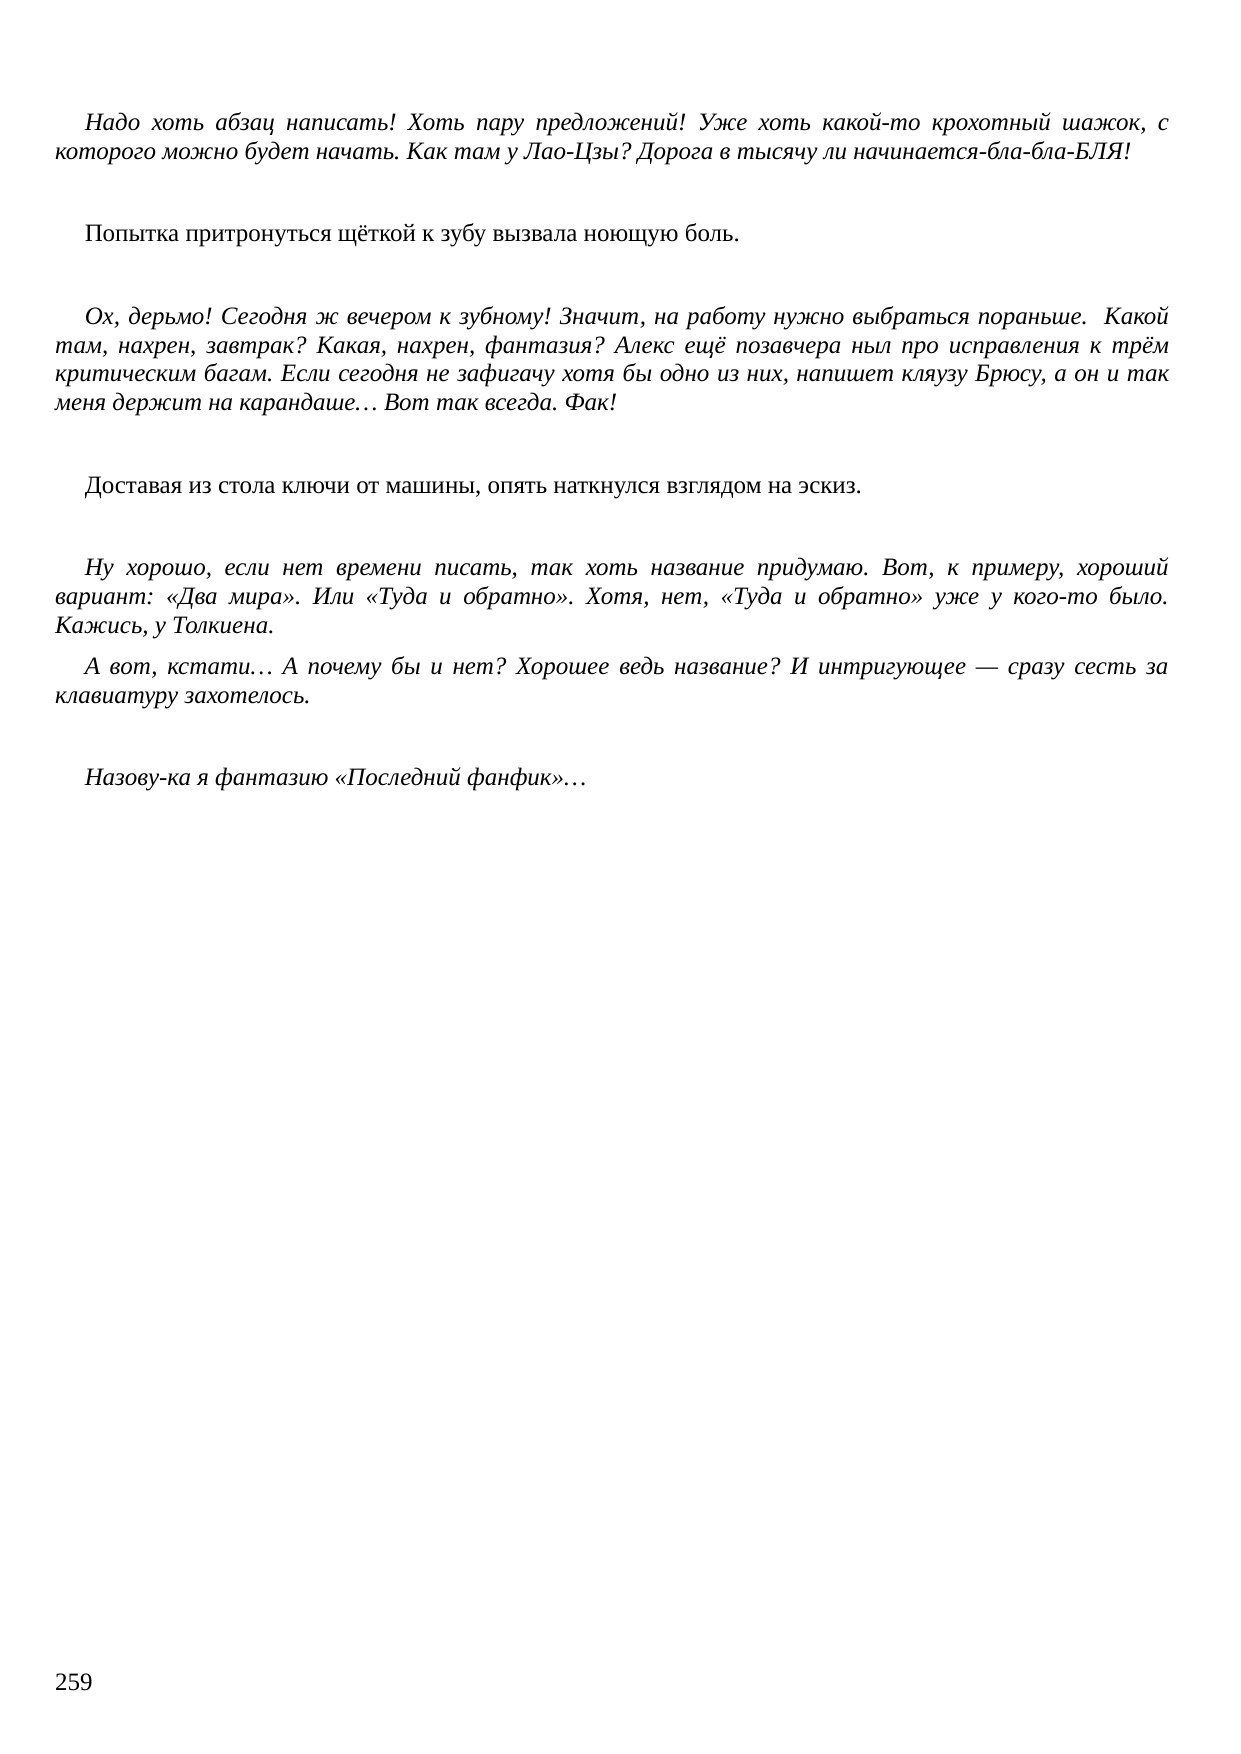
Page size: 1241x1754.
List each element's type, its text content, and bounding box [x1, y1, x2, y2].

text Ох, дерьмо! Сегодня ж вечером к зубному! Значит, на работу нужно выбраться пораньше. Какой там, нахрен, завтрак? Какая, нахрен, фантазия? Алекс ещё позавчера ныл про исправления к трём критическим багам. Если сегодня не зафигачу хотя бы одно из них, напишет кляузу Брюсу, а он и так меня держит на карандаше… Вот так всегда. Фак! [55, 301, 1173, 416]
text Надо хоть абзац написать! Хоть пару предложений! Уже хоть какой-то крохотный шажок, с которого можно будет начать. Как там у Лао-Цзы? Дорога в тысячу ли начинается-бла-бла-БЛЯ! [55, 107, 1173, 165]
text Доставая из стола ключи от машины, опять наткнулся взглядом на эскиз. [55, 470, 1173, 498]
text Ну хорошо, если нет времени писать, так хоть название придумаю. Вот, к примеру, хороший вариант: «Два мира». Или «Туда и обратно». Хотя, нет, «Туда и обратно» уже у кого-то было. Кажись, у Толкиена. [55, 552, 1173, 638]
text А вот, кстати… А почему бы и нет? Хорошее ведь название? И интригующее — сразу сесть за клавиатуру захотелось. [55, 651, 1173, 708]
text Назову-ка я фантазию «Последний фанфик»… [55, 762, 1173, 791]
text Попытка притронуться щёткой к зубу вызвала ноющую боль. [55, 218, 1173, 247]
